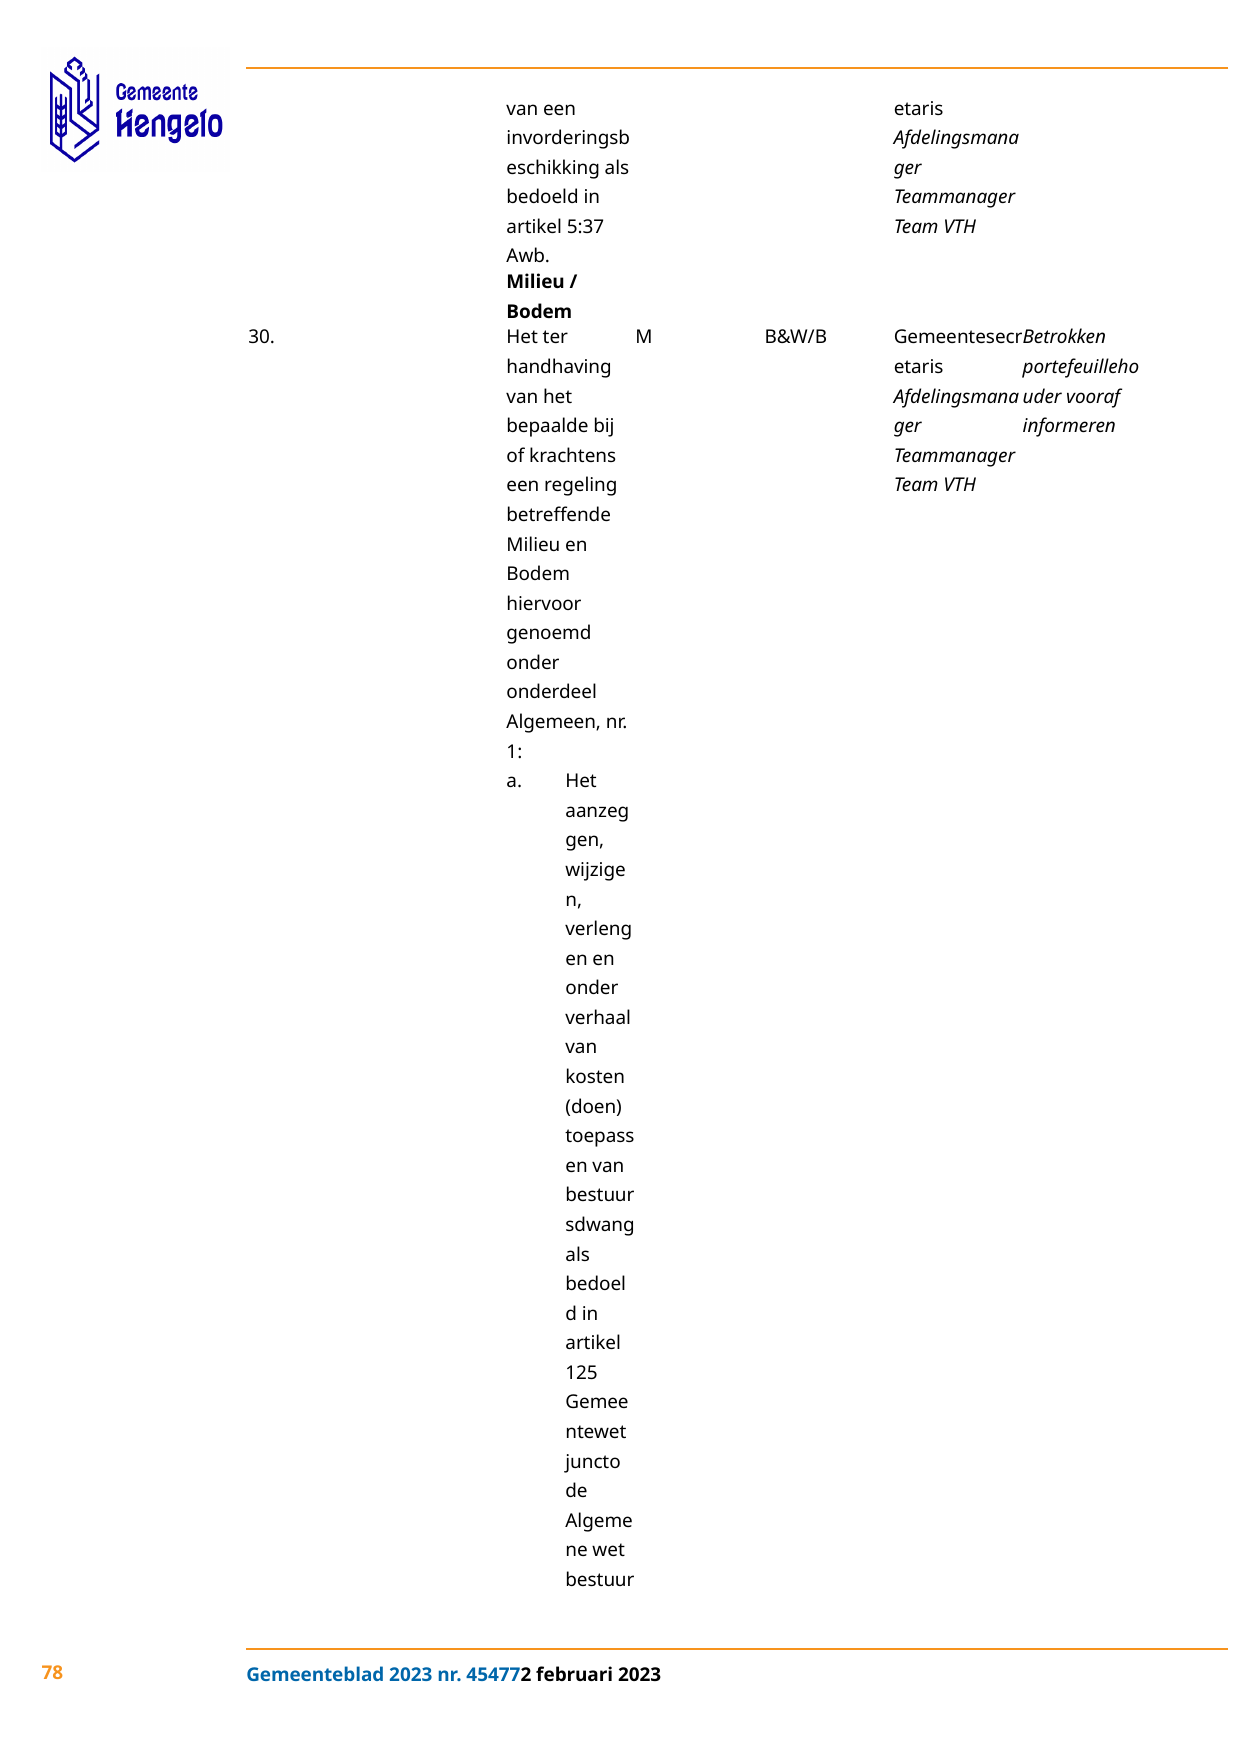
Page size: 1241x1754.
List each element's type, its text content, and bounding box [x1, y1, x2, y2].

table_cell Gemeentesecretaris Afdelingsmanager Teammanager Team VTH [894, 324, 1022, 1592]
table_cell etaris Afdelingsmanager Teammanager Team VTH [894, 95, 1022, 268]
table_cell Het ter handhaving van het bepaalde bij of krachtens een regeling betreffende Milieu en Bodem hiervoor genoemd onder onderdeel Algemeen, nr. 1: Het aanzeggen, wijzigen, verlengen en onder verhaal van kosten (doen) toepassen van bestuursdwang als bedoeld in artikel 125 Gemeentewet juncto de Algemene wet bestuur [506, 324, 635, 1592]
table_cell M [635, 324, 764, 1592]
table_cell [635, 95, 764, 268]
table_cell [248, 95, 506, 268]
table_cell [894, 269, 1022, 324]
table_cell Betrokken portefeuillehouder vooraf informeren [1023, 324, 1152, 1592]
table_cell [635, 269, 764, 324]
table_cell 30. [248, 324, 506, 1592]
table_cell [248, 269, 506, 324]
table_cell [764, 95, 893, 268]
table_cell B&W/B [764, 324, 893, 1592]
table_cell van een invorderingsbeschikking als bedoeld in artikel 5:37 Awb. [506, 95, 635, 268]
table_cell [764, 269, 893, 324]
table_cell [1023, 269, 1152, 324]
picture [41, 47, 231, 172]
table_cell [1023, 95, 1152, 268]
table_cell Milieu / Bodem [506, 269, 635, 324]
